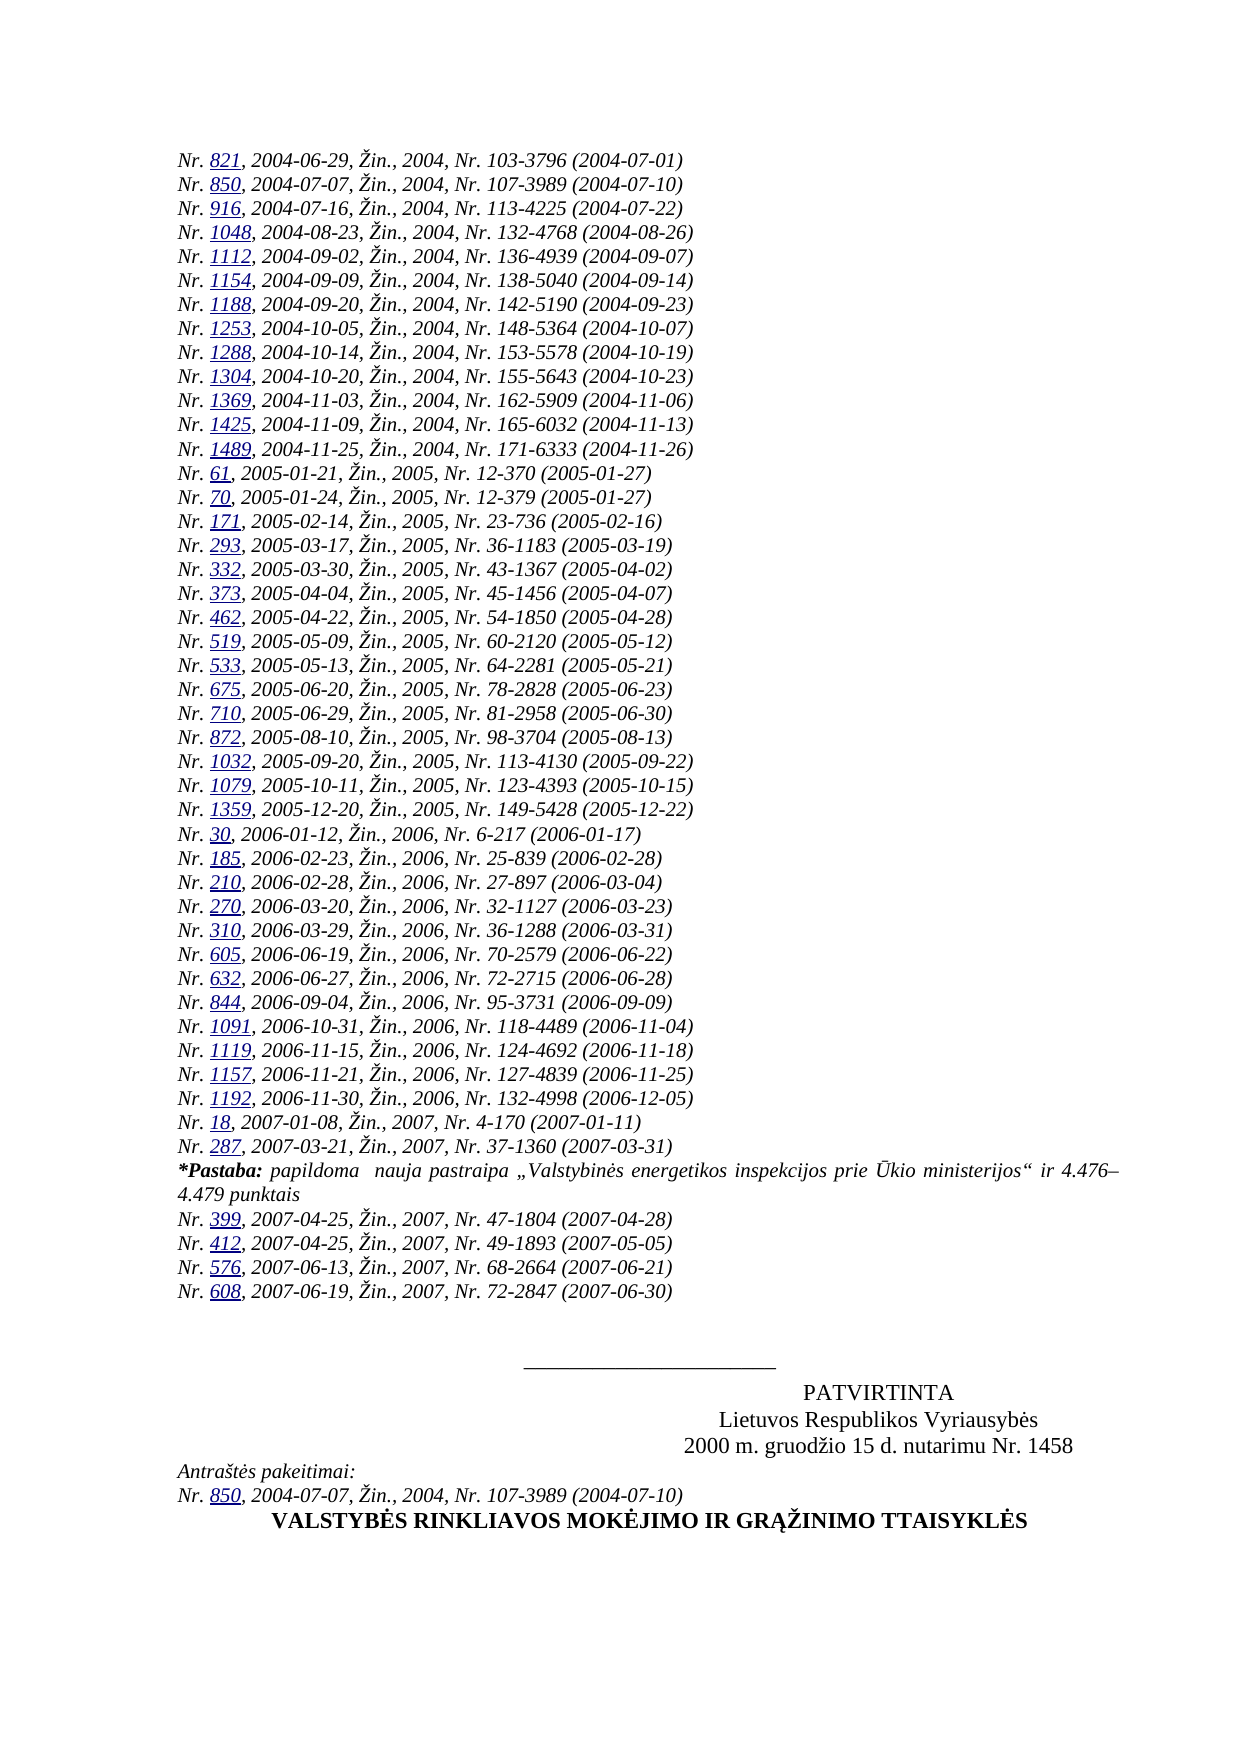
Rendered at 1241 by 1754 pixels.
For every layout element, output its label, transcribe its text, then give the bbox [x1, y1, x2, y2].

text Nr. 519, 2005-05-09, Žin., 2005, Nr. 60-2120 (2005-05-12) [177, 629, 1122, 653]
text Nr. 185, 2006-02-23, Žin., 2006, Nr. 25-839 (2006-02-28) [177, 846, 1122, 869]
text Nr. 1288, 2004-10-14, Žin., 2004, Nr. 153-5578 (2004-10-19) [177, 340, 1122, 364]
text Nr. 1157, 2006-11-21, Žin., 2006, Nr. 127-4839 (2006-11-25) [177, 1062, 1122, 1086]
text Nr. 821, 2004-06-29, Žin., 2004, Nr. 103-3796 (2004-07-01) [177, 148, 1122, 172]
text Nr. 1192, 2006-11-30, Žin., 2006, Nr. 132-4998 (2006-12-05) [177, 1086, 1122, 1110]
text Nr. 605, 2006-06-19, Žin., 2006, Nr. 70-2579 (2006-06-22) [177, 942, 1122, 966]
text Nr. 1048, 2004-08-23, Žin., 2004, Nr. 132-4768 (2004-08-26) [177, 220, 1122, 244]
text Nr. 373, 2005-04-04, Žin., 2005, Nr. 45-1456 (2005-04-07) [177, 581, 1122, 605]
text Nr. 1119, 2006-11-15, Žin., 2006, Nr. 124-4692 (2006-11-18) [177, 1038, 1122, 1062]
text Nr. 844, 2006-09-04, Žin., 2006, Nr. 95-3731 (2006-09-09) [177, 990, 1122, 1014]
text Nr. 608, 2007-06-19, Žin., 2007, Nr. 72-2847 (2007-06-30) [177, 1279, 1122, 1303]
text Nr. 1154, 2004-09-09, Žin., 2004, Nr. 138-5040 (2004-09-14) [177, 268, 1122, 292]
text Nr. 850, 2004-07-07, Žin., 2004, Nr. 107-3989 (2004-07-10) [177, 1483, 1122, 1507]
text Nr. 533, 2005-05-13, Žin., 2005, Nr. 64-2281 (2005-05-21) [177, 653, 1122, 677]
text Nr. 1079, 2005-10-11, Žin., 2005, Nr. 123-4393 (2005-10-15) [177, 773, 1122, 797]
text Nr. 632, 2006-06-27, Žin., 2006, Nr. 72-2715 (2006-06-28) [177, 966, 1122, 990]
text Nr. 1188, 2004-09-20, Žin., 2004, Nr. 142-5190 (2004-09-23) [177, 292, 1122, 316]
text Nr. 61, 2005-01-21, Žin., 2005, Nr. 12-370 (2005-01-27) [177, 461, 1122, 484]
text Nr. 710, 2005-06-29, Žin., 2005, Nr. 81-2958 (2005-06-30) [177, 701, 1122, 725]
text Nr. 576, 2007-06-13, Žin., 2007, Nr. 68-2664 (2007-06-21) [177, 1254, 1122, 1279]
text Nr. 1369, 2004-11-03, Žin., 2004, Nr. 162-5909 (2004-11-06) [177, 388, 1122, 412]
text Nr. 30, 2006-01-12, Žin., 2006, Nr. 6-217 (2006-01-17) [177, 821, 1122, 846]
text VALSTYBĖS RINKLIAVOS MOKĖJIMO IR GRĄŽINIMO TTAISYKLĖS [177, 1507, 1122, 1533]
text Nr. 18, 2007-01-08, Žin., 2007, Nr. 4-170 (2007-01-11) [177, 1110, 1122, 1134]
text Nr. 210, 2006-02-28, Žin., 2006, Nr. 27-897 (2006-03-04) [177, 869, 1122, 894]
text Nr. 310, 2006-03-29, Žin., 2006, Nr. 36-1288 (2006-03-31) [177, 918, 1122, 942]
text Nr. 1489, 2004-11-25, Žin., 2004, Nr. 171-6333 (2004-11-26) [177, 436, 1122, 461]
text Nr. 293, 2005-03-17, Žin., 2005, Nr. 36-1183 (2005-03-19) [177, 533, 1122, 557]
text Nr. 675, 2005-06-20, Žin., 2005, Nr. 78-2828 (2005-06-23) [177, 677, 1122, 701]
text Nr. 412, 2007-04-25, Žin., 2007, Nr. 49-1893 (2007-05-05) [177, 1231, 1122, 1254]
text Nr. 1091, 2006-10-31, Žin., 2006, Nr. 118-4489 (2006-11-04) [177, 1014, 1122, 1038]
text Nr. 872, 2005-08-10, Žin., 2005, Nr. 98-3704 (2005-08-13) [177, 725, 1122, 749]
text Nr. 850, 2004-07-07, Žin., 2004, Nr. 107-3989 (2004-07-10) [177, 172, 1122, 196]
text Nr. 1032, 2005-09-20, Žin., 2005, Nr. 113-4130 (2005-09-22) [177, 749, 1122, 773]
text Nr. 399, 2007-04-25, Žin., 2007, Nr. 47-1804 (2007-04-28) [177, 1206, 1122, 1231]
text Patvirtinta [635, 1379, 1122, 1406]
text Nr. 287, 2007-03-21, Žin., 2007, Nr. 37-1360 (2007-03-31) [177, 1134, 1122, 1158]
text –––––––––––––––––––––– [177, 1353, 1122, 1379]
text Nr. 1304, 2004-10-20, Žin., 2004, Nr. 155-5643 (2004-10-23) [177, 364, 1122, 388]
text Nr. 462, 2005-04-22, Žin., 2005, Nr. 54-1850 (2005-04-28) [177, 605, 1122, 629]
text Nr. 1425, 2004-11-09, Žin., 2004, Nr. 165-6032 (2004-11-13) [177, 412, 1122, 436]
text Nr. 1112, 2004-09-02, Žin., 2004, Nr. 136-4939 (2004-09-07) [177, 244, 1122, 268]
text Antraštės pakeitimai: [177, 1458, 1122, 1483]
text Nr. 70, 2005-01-24, Žin., 2005, Nr. 12-379 (2005-01-27) [177, 484, 1122, 509]
text Nr. 1253, 2004-10-05, Žin., 2004, Nr. 148-5364 (2004-10-07) [177, 316, 1122, 340]
text *Pastaba: papildoma nauja pastraipa „Valstybinės energetikos inspekcijos prie Ūkio ministerijos“ ir 4.476–4.479 punktais [177, 1158, 1122, 1206]
text Nr. 916, 2004-07-16, Žin., 2004, Nr. 113-4225 (2004-07-22) [177, 196, 1122, 220]
text Lietuvos Respublikos Vyriausybės 2000 m. gruodžio 15 d. nutarimu Nr. 1458 [635, 1406, 1122, 1458]
text Nr. 332, 2005-03-30, Žin., 2005, Nr. 43-1367 (2005-04-02) [177, 557, 1122, 581]
text Nr. 171, 2005-02-14, Žin., 2005, Nr. 23-736 (2005-02-16) [177, 509, 1122, 533]
text Nr. 270, 2006-03-20, Žin., 2006, Nr. 32-1127 (2006-03-23) [177, 894, 1122, 918]
text Nr. 1359, 2005-12-20, Žin., 2005, Nr. 149-5428 (2005-12-22) [177, 797, 1122, 821]
